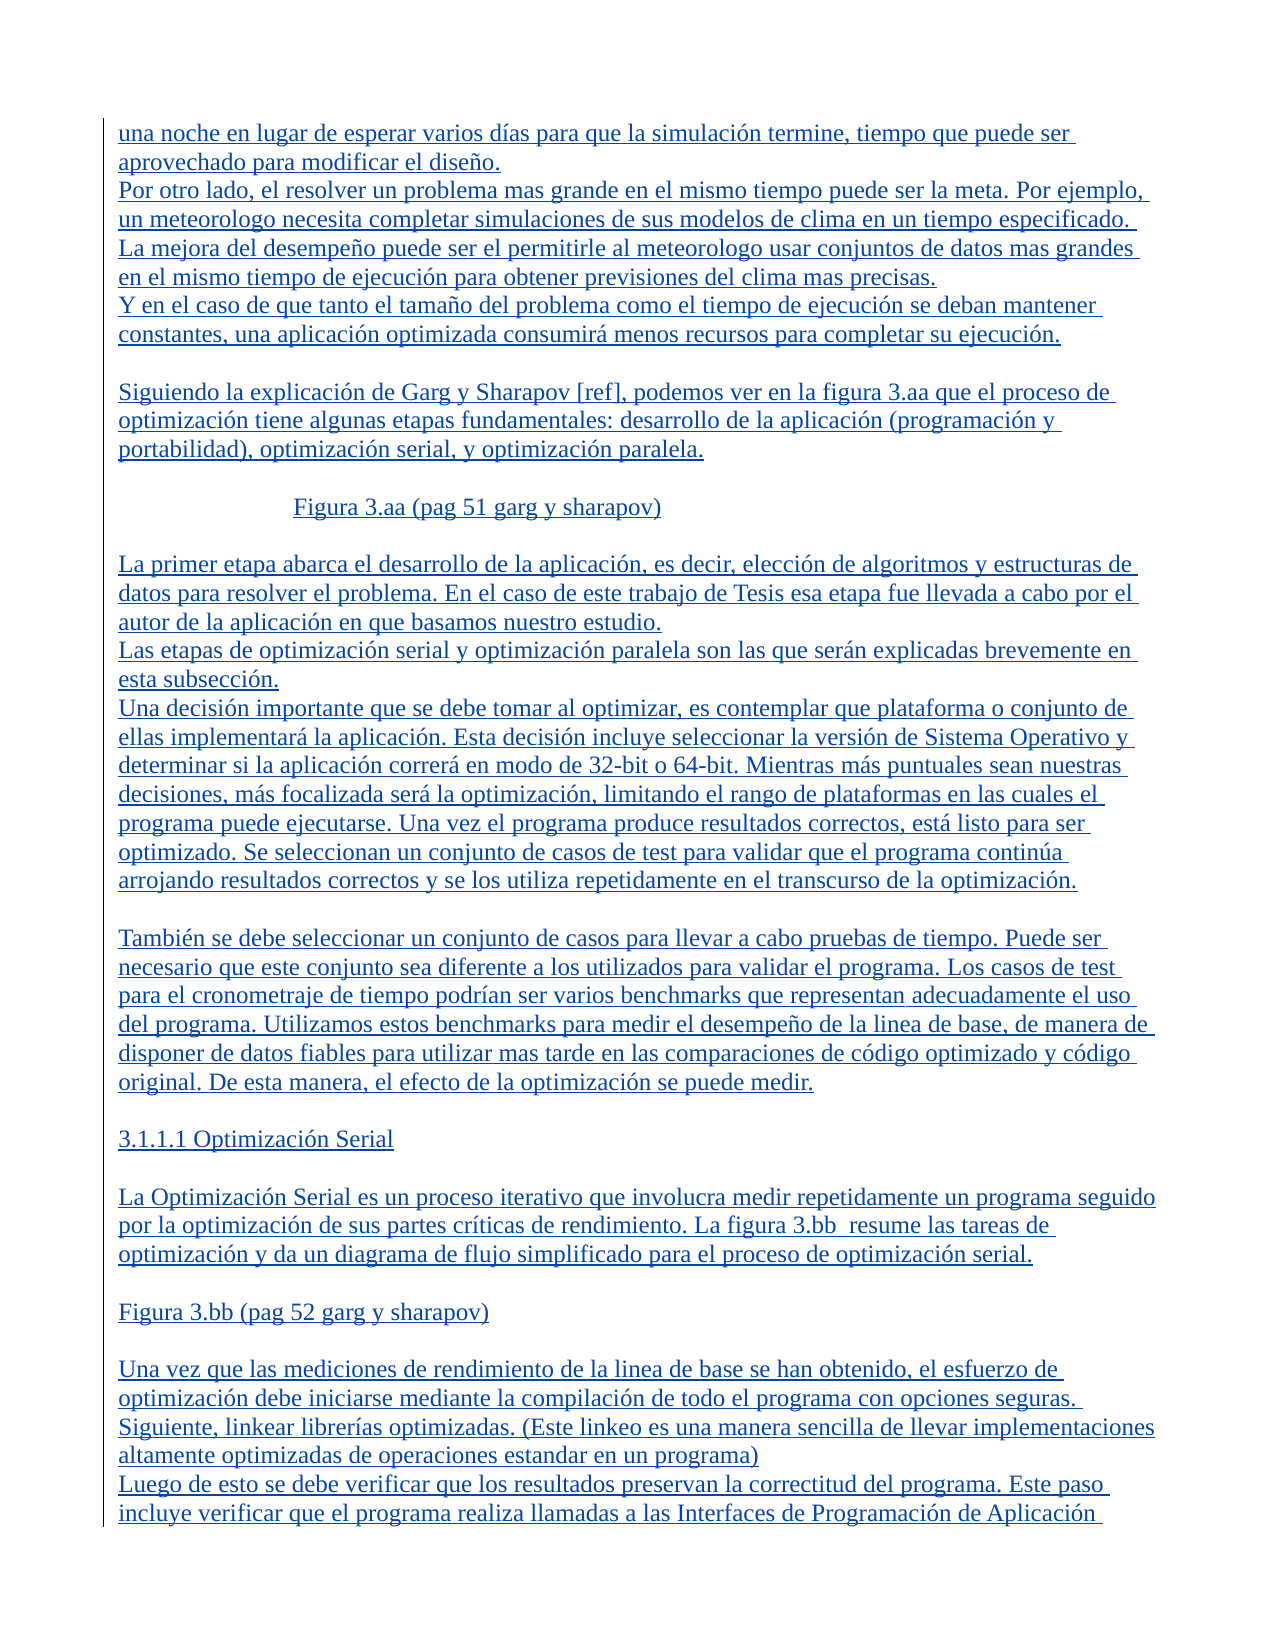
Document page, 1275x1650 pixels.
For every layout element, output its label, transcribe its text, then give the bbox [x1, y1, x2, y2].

text La Optimización Serial es un proceso iterativo que involucra medir repetidamente un programa seguido por la optimización de sus partes críticas de rendimiento. La figura 3.bb resume las tareas de optimización y da un diagrama de flujo simplificado para el proceso de optimización serial. [118, 1182, 1157, 1268]
text Luego de esto se debe verificar que los resultados preservan la correctitud del programa. Este paso incluye verificar que el programa realiza llamadas a las Interfaces de Programación de Aplicación [118, 1469, 1157, 1527]
text La primer etapa abarca el desarrollo de la aplicación, es decir, elección de algoritmos y estructuras de datos para resolver el problema. En el caso de este trabajo de Tesis esa etapa fue llevada a cabo por el autor de la aplicación en que basamos nuestro estudio. [118, 549, 1157, 636]
text Figura 3.bb (pag 52 garg y sharapov) [118, 1297, 1157, 1326]
text Y en el caso de que tanto el tamaño del problema como el tiempo de ejecución se deban mantener constantes, una aplicación optimizada consumirá menos recursos para completar su ejecución. [118, 291, 1157, 348]
text Una decisión importante que se debe tomar al optimizar, es contemplar que plataforma o conjunto de ellas implementará la aplicación. Esta decisión incluye seleccionar la versión de Sistema Operativo y determinar si la aplicación correrá en modo de 32-bit o 64-bit. Mientras más puntuales sean nuestras decisiones, más focalizada será la optimización, limitando el rango de plataformas en las cuales el programa puede ejecutarse. Una vez el programa produce resultados correctos, está listo para ser optimizado. Se seleccionan un conjunto de casos de test para validar que el programa continúa arrojando resultados correctos y se los utiliza repetidamente en el transcurso de la optimización. [118, 693, 1157, 894]
text una noche en lugar de esperar varios días para que la simulación termine, tiempo que puede ser aprovechado para modificar el diseño. [118, 118, 1157, 176]
text Por otro lado, el resolver un problema mas grande en el mismo tiempo puede ser la meta. Por ejemplo, un meteorologo necesita completar simulaciones de sus modelos de clima en un tiempo especificado. La mejora del desempeño puede ser el permitirle al meteorologo usar conjuntos de datos mas grandes en el mismo tiempo de ejecución para obtener previsiones del clima mas precisas. [118, 176, 1157, 291]
text Las etapas de optimización serial y optimización paralela son las que serán explicadas brevemente en esta subsección. [118, 636, 1157, 693]
text Figura 3.aa (pag 51 garg y sharapov) [293, 492, 1157, 521]
text También se debe seleccionar un conjunto de casos para llevar a cabo pruebas de tiempo. Puede ser necesario que este conjunto sea diferente a los utilizados para validar el programa. Los casos de test para el cronometraje de tiempo podrían ser varios benchmarks que representan adecuadamente el uso del programa. Utilizamos estos benchmarks para medir el desempeño de la linea de base, de manera de disponer de datos fiables para utilizar mas tarde en las comparaciones de código optimizado y código original. De esta manera, el efecto de la optimización se puede medir. [118, 923, 1157, 1096]
text Siguiendo la explicación de Garg y Sharapov [ref], podemos ver en la figura 3.aa que el proceso de optimización tiene algunas etapas fundamentales: desarrollo de la aplicación (programación y portabilidad), optimización serial, y optimización paralela. [118, 377, 1157, 463]
text Una vez que las mediciones de rendimiento de la linea de base se han obtenido, el esfuerzo de optimización debe iniciarse mediante la compilación de todo el programa con opciones seguras. Siguiente, linkear librerías optimizadas. (Este linkeo es una manera sencilla de llevar implementaciones altamente optimizadas de operaciones estandar en un programa) [118, 1354, 1157, 1469]
text 3.1.1.1 Optimización Serial [118, 1124, 1157, 1153]
